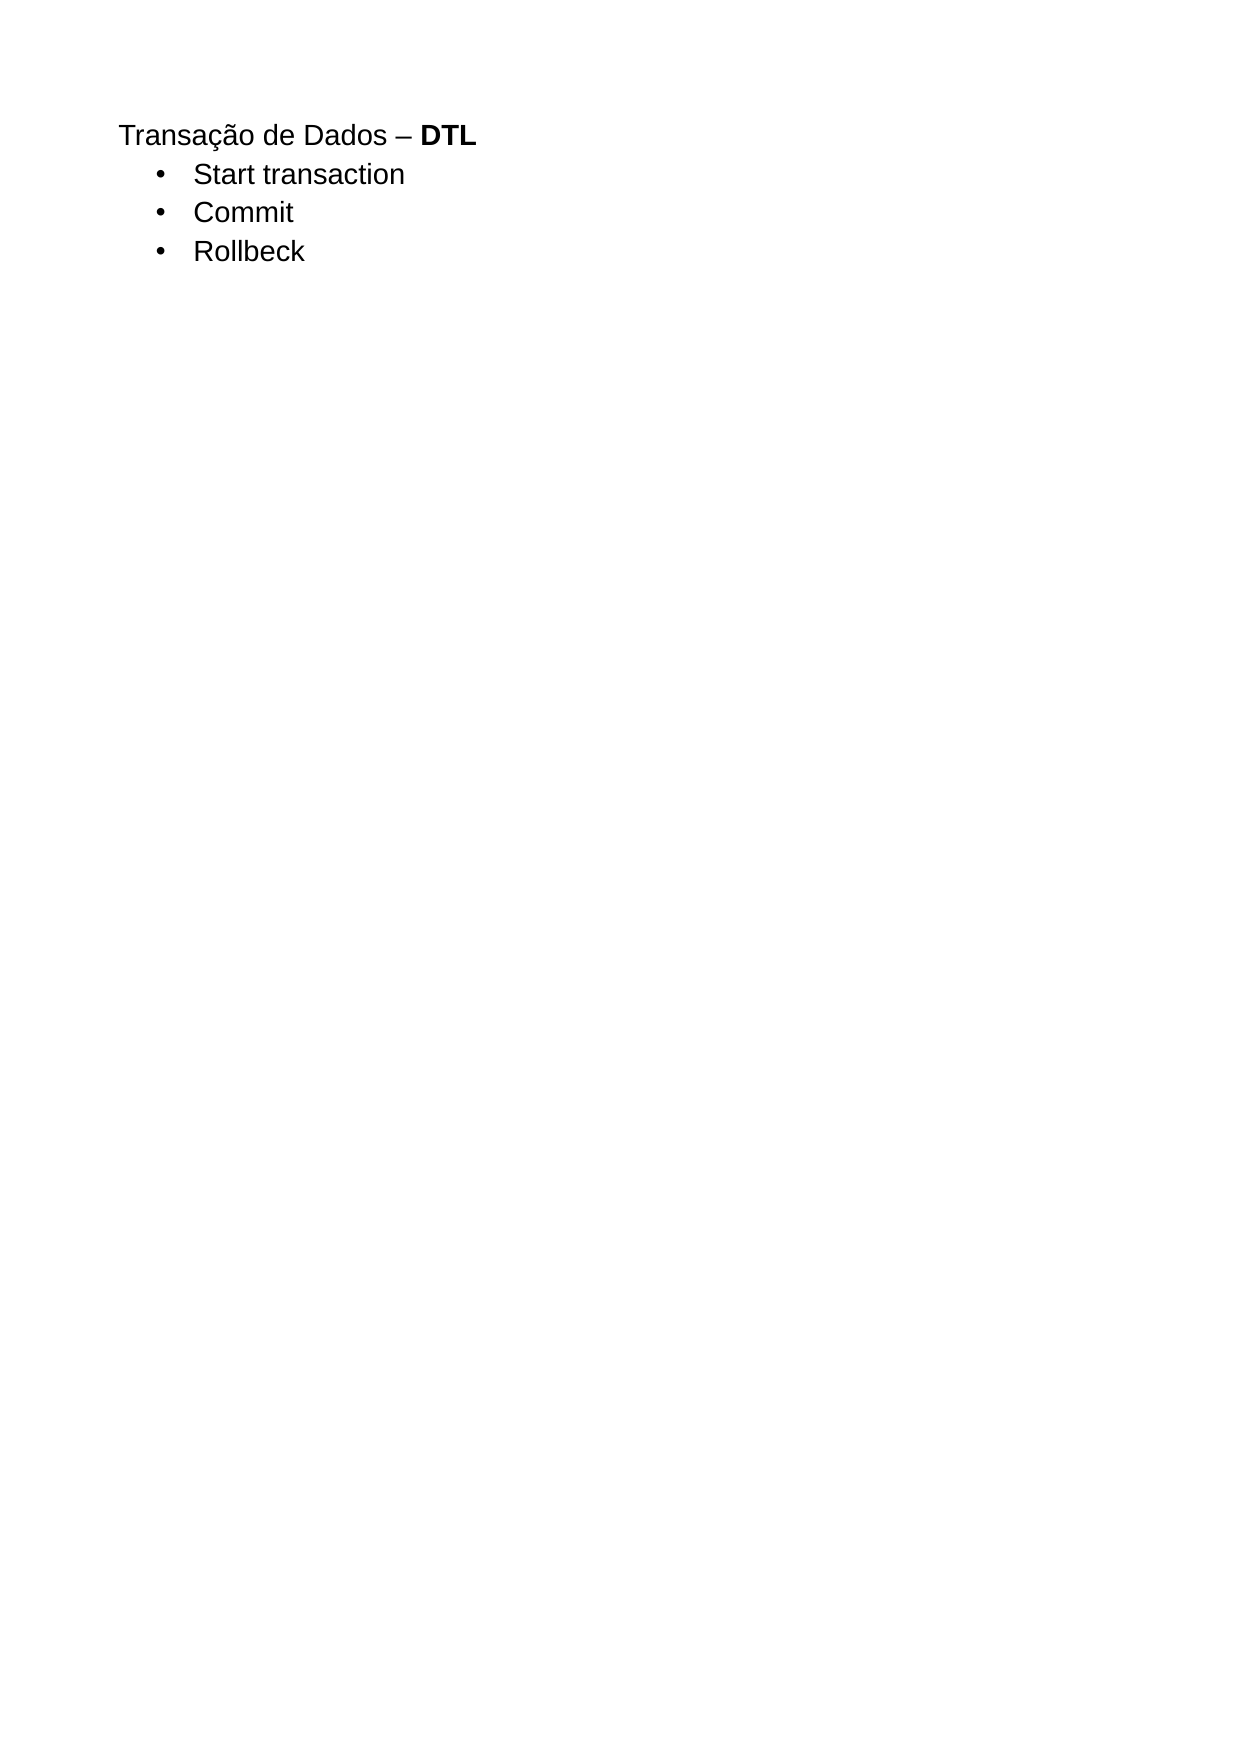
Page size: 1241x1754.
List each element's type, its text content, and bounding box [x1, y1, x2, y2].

list Rollbeck [156, 234, 1122, 268]
list Start transaction [156, 157, 1122, 190]
text Transação de Dados – DTL [118, 118, 1122, 152]
list Commit [156, 195, 1122, 229]
